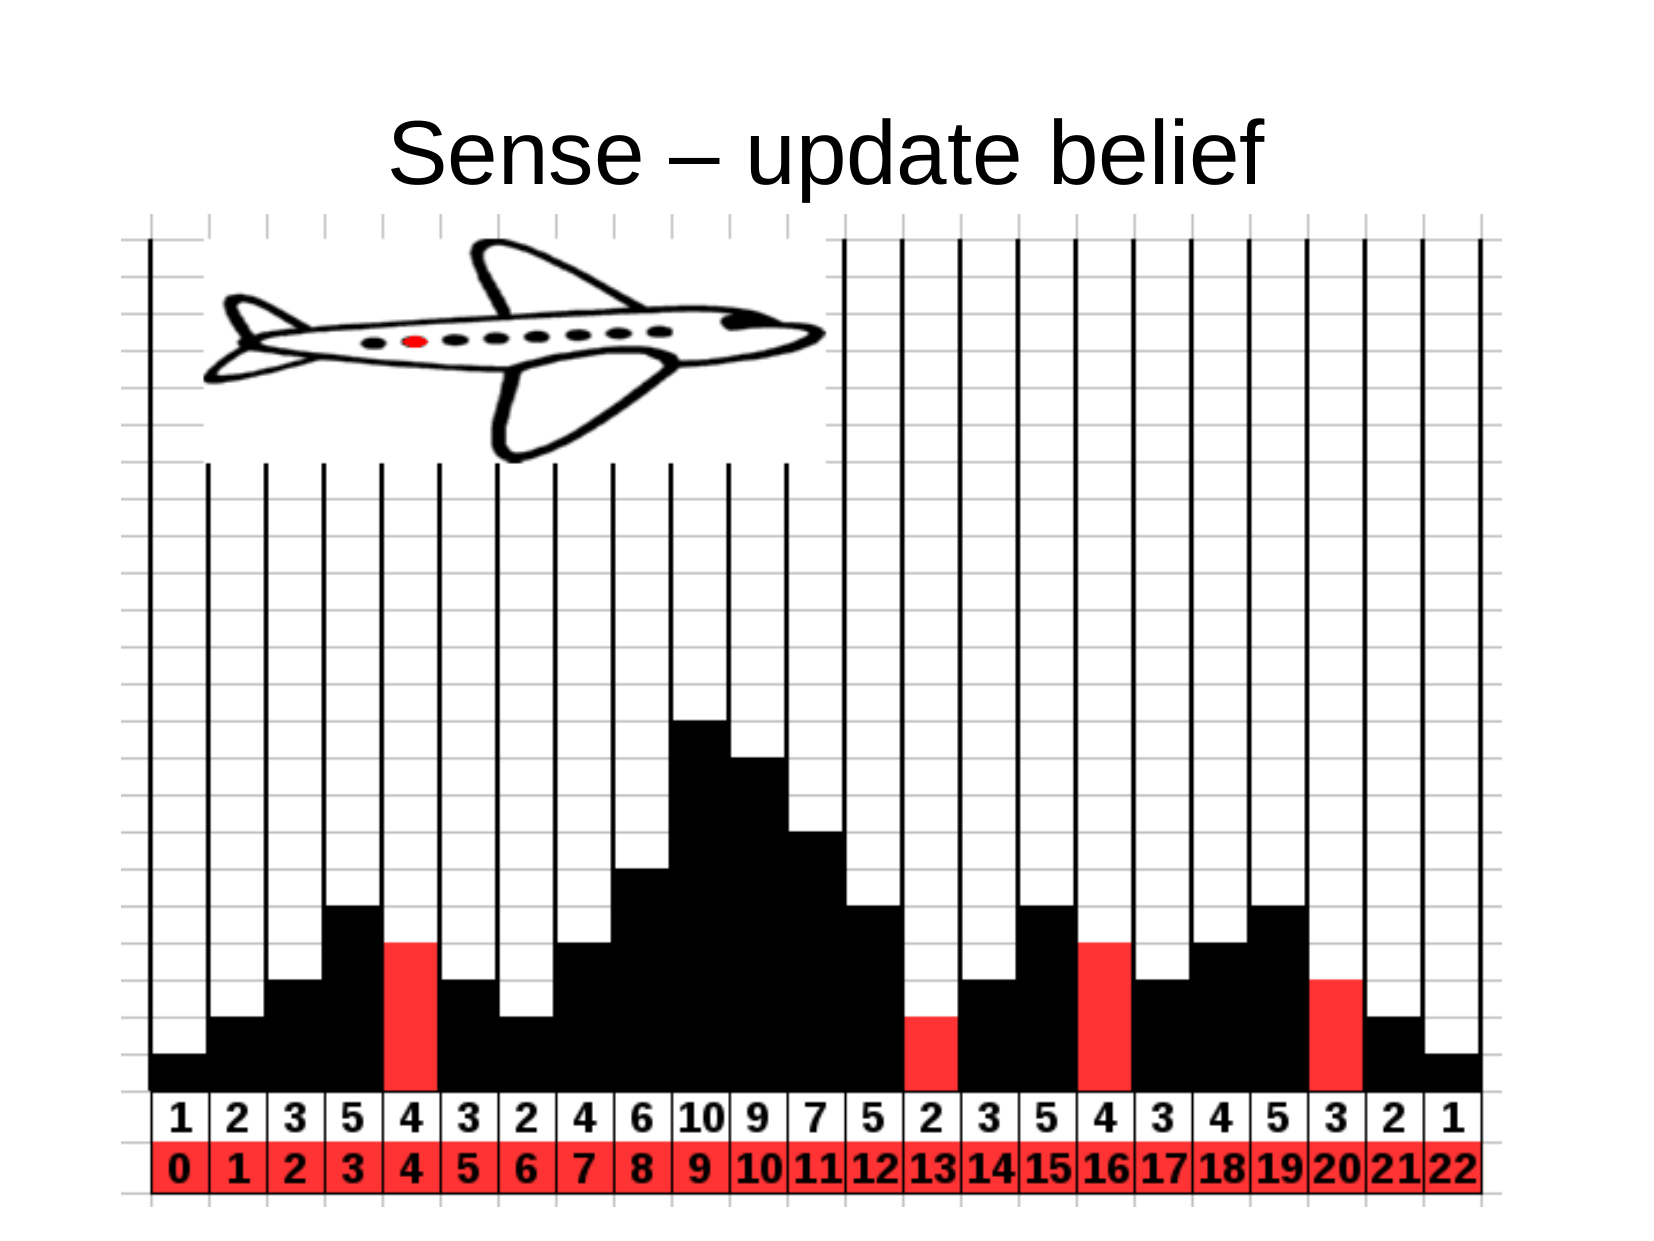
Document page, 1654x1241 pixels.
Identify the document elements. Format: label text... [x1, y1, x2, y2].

picture [121, 214, 1502, 1207]
title Sense – update belief [82, 49, 1571, 257]
